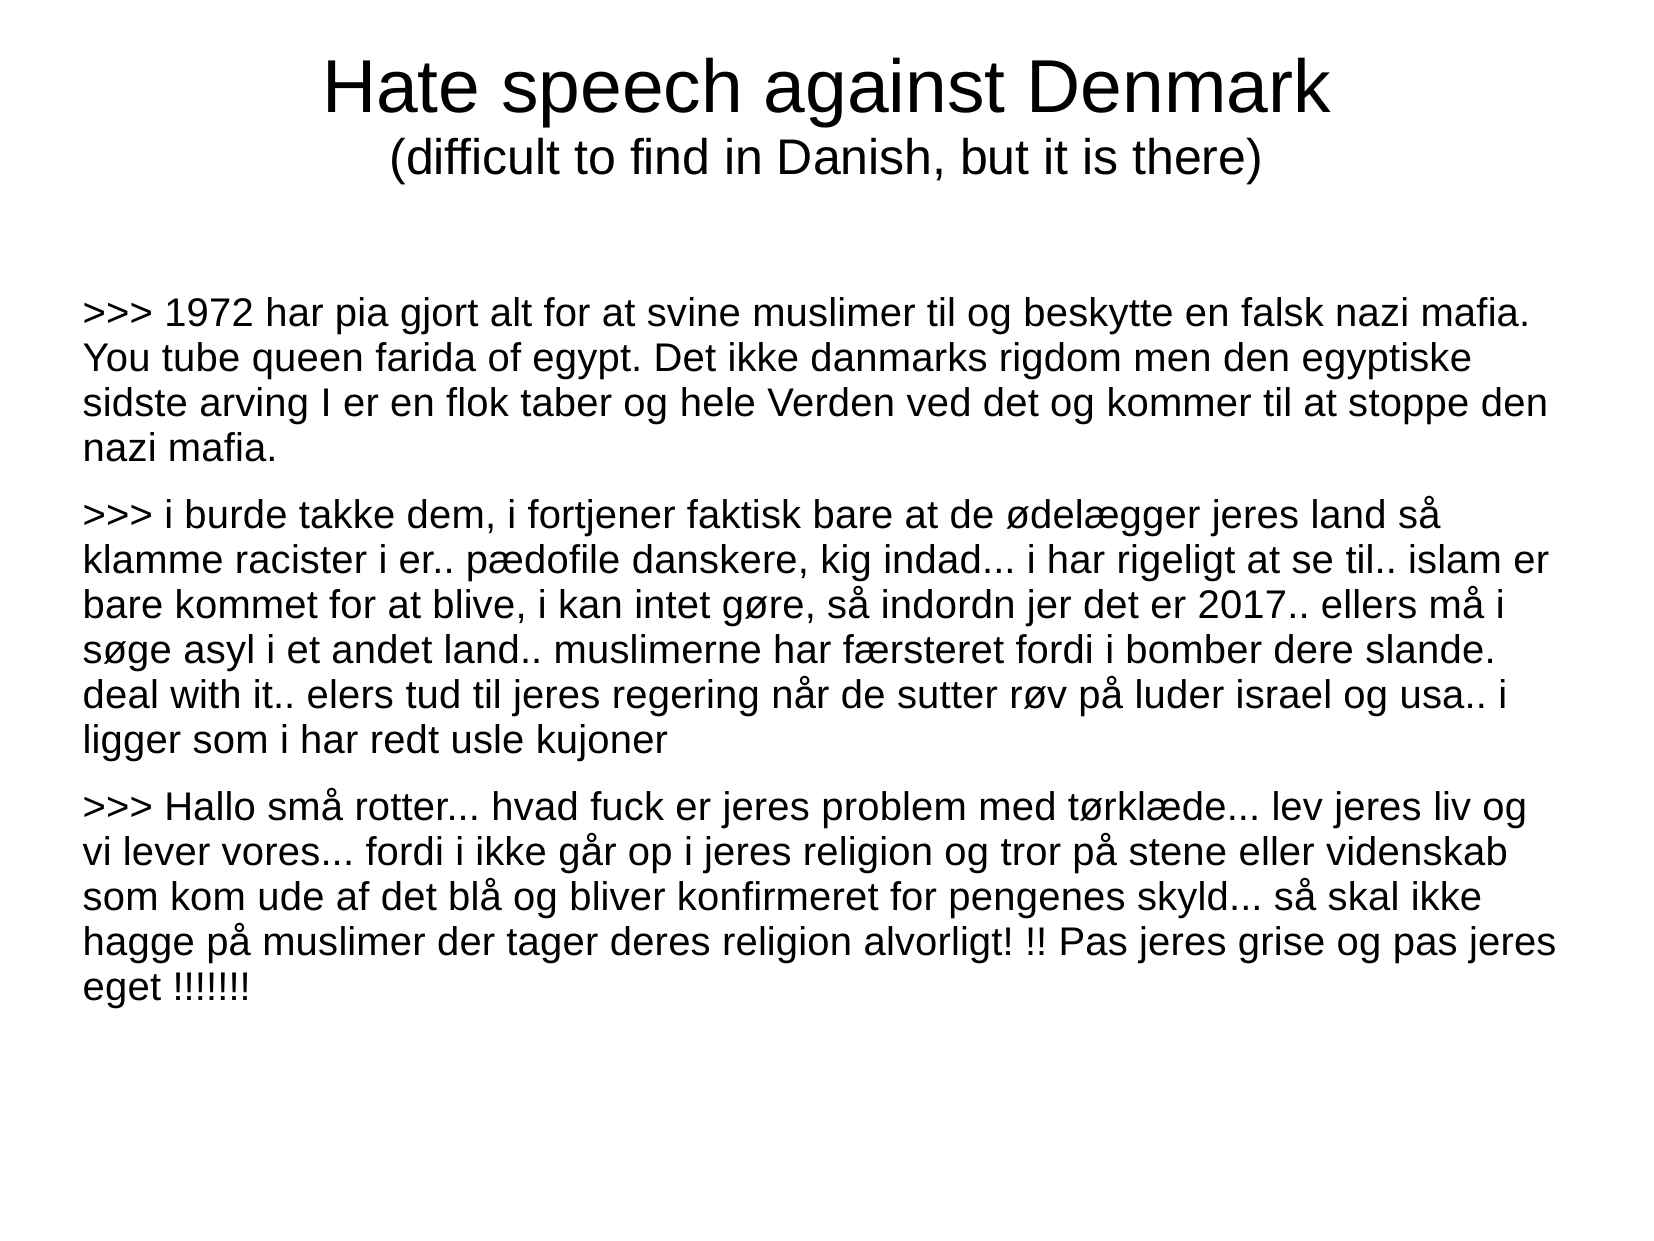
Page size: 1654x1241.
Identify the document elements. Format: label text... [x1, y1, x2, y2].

text_box [82, 290, 1571, 1010]
title Hate speech against Denmark (difficult to find in Danish, but it is there) [82, 44, 1571, 185]
